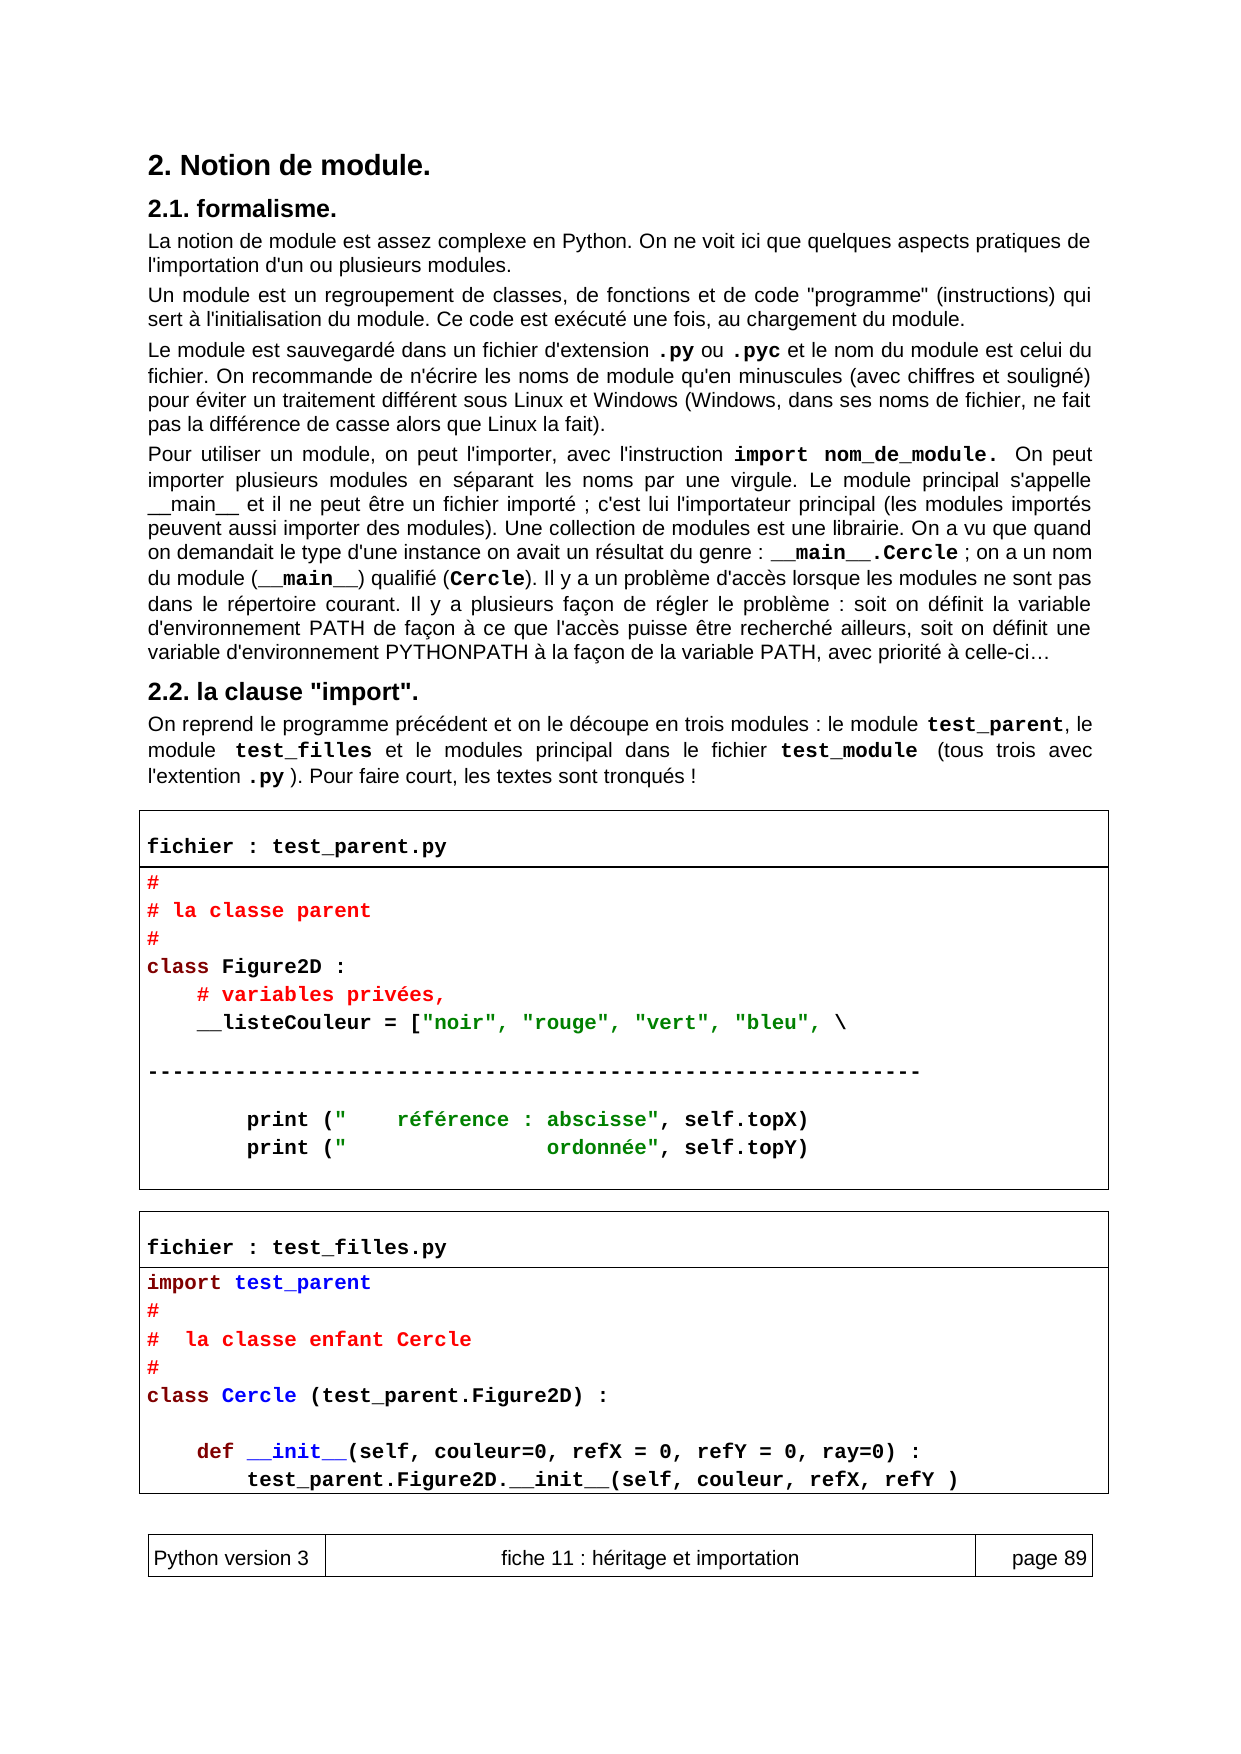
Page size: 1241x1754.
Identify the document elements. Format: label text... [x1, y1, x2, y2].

table_cell # # la classe parent # class Figure2D : # variables privées, __listeCouleur = ["noir", "rouge", "vert", "bleu", \ -------------------------------------------------------------- print (" référence : abscisse", self.topX) print (" ordonnée", self.topY) [140, 868, 1108, 1189]
subtitle 2. Notion de module. [148, 148, 1092, 181]
table_cell import test_parent # # la classe enfant Cercle # class Cercle (test_parent.Figure2D) : def __init__(self, couleur=0, refX = 0, refY = 0, ray=0) : test_parent.Figure2D.__init__(self, couleur, refX, refY ) [140, 1268, 1108, 1493]
text Un module est un regroupement de classes, de fonctions et de code "programme" (instructions) qui sert à l'initialisation du module. Ce code est exécuté une fois, au chargement du module. [148, 283, 1092, 331]
subtitle 2.2. la clause "import". [148, 677, 1092, 706]
subtitle 2.1. formalisme. [148, 194, 1092, 223]
table_header fichier : test_parent.py [140, 811, 1108, 866]
text Le module est sauvegardé dans un fichier d'extension .py ou .pyc et le nom du module est celui du fichier. On recommande de n'écrire les noms de module qu'en minuscules (avec chiffres et souligné) pour éviter un traitement différent sous Linux et Windows (Windows, dans ses noms de fichier, ne fait pas la différence de casse alors que Linux la fait). [148, 338, 1092, 436]
text On reprend le programme précédent et on le découpe en trois modules : le module test_parent, le module test_filles et le modules principal dans le fichier test_module (tous trois avec l'extention .py ). Pour faire court, les textes sont tronqués ! [148, 712, 1092, 790]
text La notion de module est assez complexe en Python. On ne voit ici que quelques aspects pratiques de l'importation d'un ou plusieurs modules. [148, 229, 1092, 277]
text Pour utiliser un module, on peut l'importer, avec l'instruction import nom_de_module. On peut importer plusieurs modules en séparant les noms par une virgule. Le module principal s'appelle __main__ et il ne peut être un fichier importé ; c'est lui l'importateur principal (les modules importés peuvent aussi importer des modules). Une collection de modules est une librairie. On a vu que quand on demandait le type d'une instance on avait un résultat du genre : __main__.Cercle ; on a un nom du module (__main__) qualifié (Cercle). Il y a un problème d'accès lorsque les modules ne sont pas dans le répertoire courant. Il y a plusieurs façon de régler le problème : soit on définit la variable d'environnement PATH de façon à ce que l'accès puisse être recherché ailleurs, soit on définit une variable d'environnement PYTHONPATH à la façon de la variable PATH, avec priorité à celle-ci… [148, 442, 1092, 664]
table_header fichier : test_filles.py [140, 1212, 1108, 1267]
